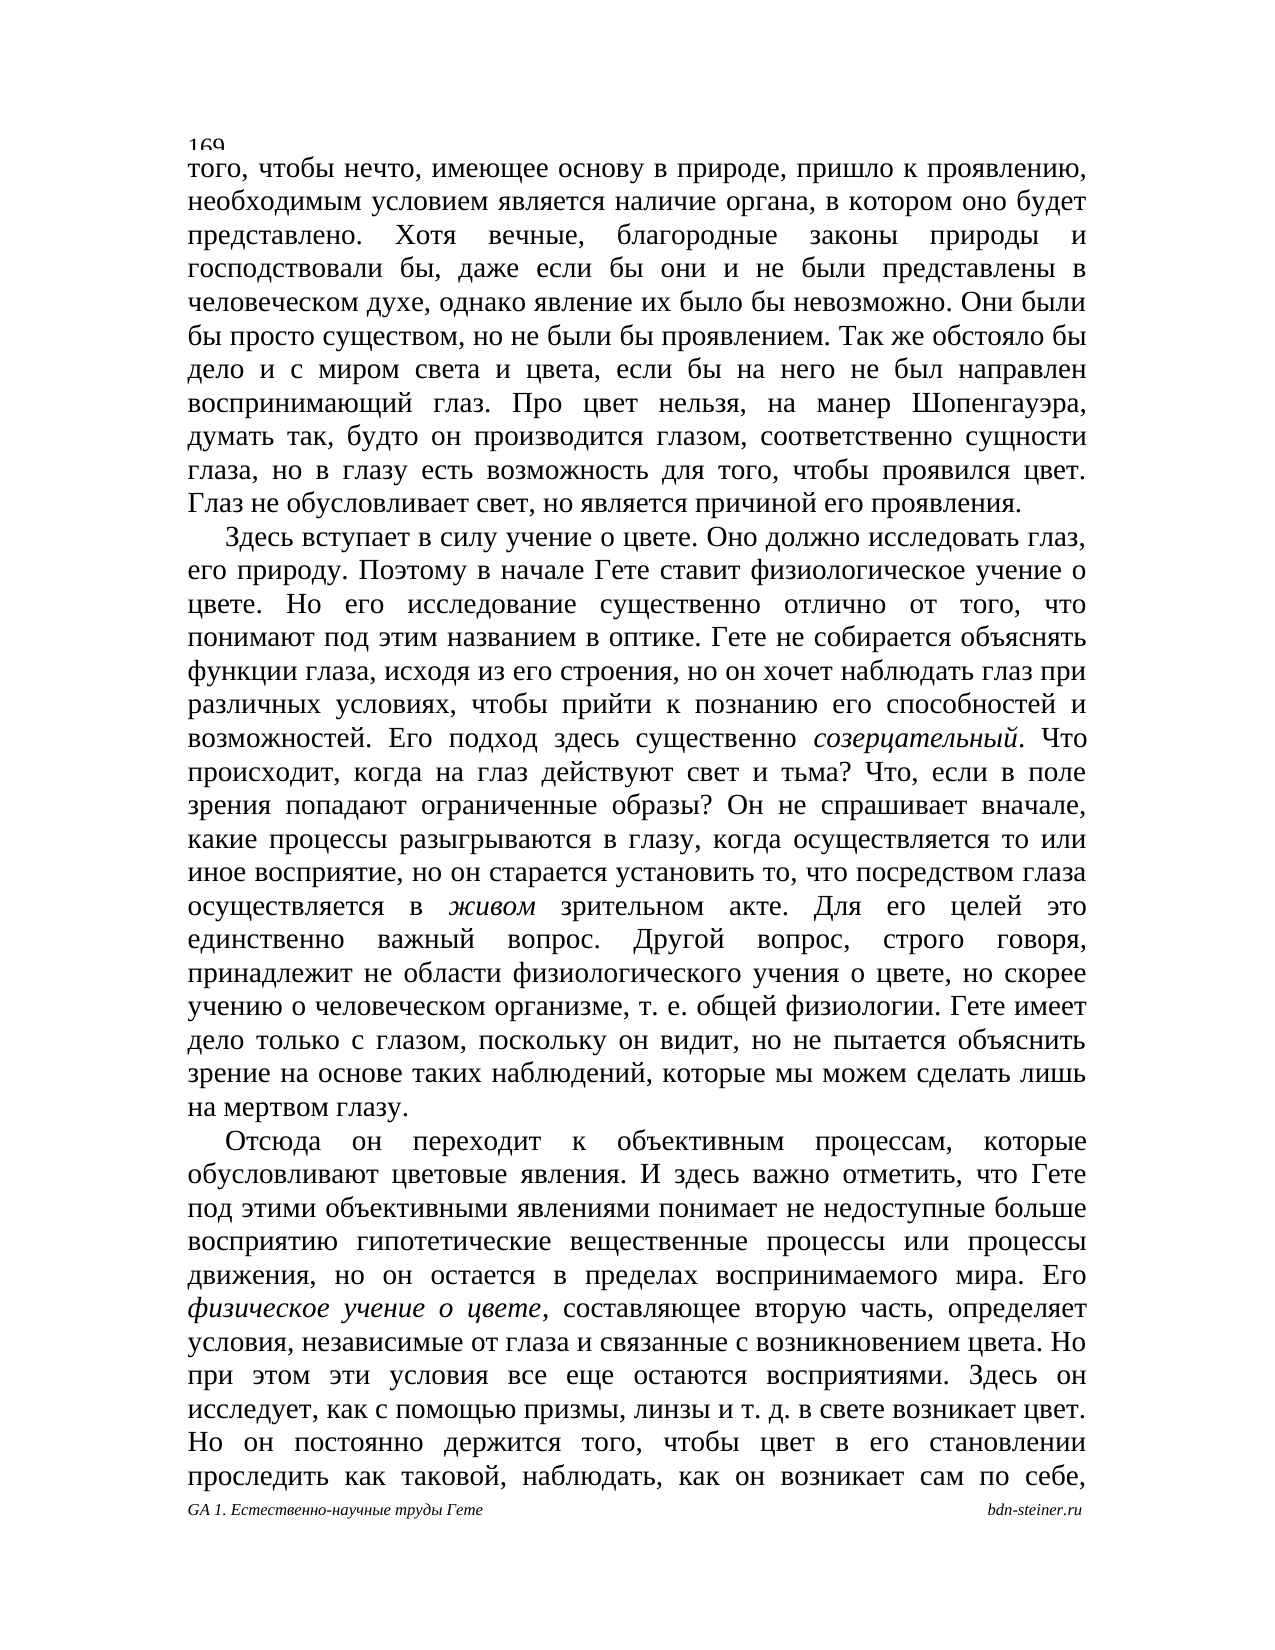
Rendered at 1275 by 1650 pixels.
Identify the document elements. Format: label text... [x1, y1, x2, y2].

text того, чтобы нечто, имеющее основу в природе, пришло к проявлению, необходимым условием является наличие органа, в котором оно будет представлено. Хотя вечные, благородные законы природы и господствовали бы, даже если бы они и не были представлены в человеческом духе, однако явление их было бы невозможно. Они были бы просто существом, но не были бы проявлением. Так же обстояло бы дело и с миром света и цвета, если бы на него не был направлен воспринимающий глаз. Про цвет нельзя, на манер Шопенгауэра, думать так, будто он производится глазом, соответственно сущности глаза, но в глазу есть возможность для того, чтобы проявился цвет. Глаз не обусловливает свет, но является причиной его проявления. [187, 150, 1087, 519]
text Здесь вступает в силу учение о цвете. Оно должно исследовать глаз, его природу. Поэтому в начале Гете ставит физиологическое учение о цвете. Но его исследование существенно отлично от того, что понимают под этим названием в оптике. Гете не собирается объяснять функции глаза, исходя из его строения, но он хочет наблюдать глаз при различных условиях, чтобы прийти к познанию его способностей и возможностей. Его подход здесь существенно созерцательный. Что происходит, когда на глаз действуют свет и тьма? Что, если в поле зрения попадают ограниченные образы? Он не спрашивает вначале, какие процессы разыгрываются в глазу, когда осуществляется то или иное восприятие, но он старается установить то, что посредством глаза осуществляется в живом зрительном акте. Для его целей это единственно важный вопрос. Другой вопрос, строго говоря, принадлежит не области физиологического учения о цвете, но скорее учению о человеческом организме, т. е. общей физиологии. Гете имеет дело только с глазом, поскольку он видит, но не пытается объяснить зрение на основе таких наблюдений, которые мы можем сделать лишь на мертвом глазу. [187, 519, 1087, 1123]
text Отсюда он переходит к объективным процессам, которые обусловливают цветовые явления. И здесь важно отметить, что Гете под этими объективными явлениями понимает не недоступные больше восприятию гипотетические вещественные процессы или процессы движения, но он остается в пределах воспринимаемого мира. Его физическое учение о цвете, составляющее вторую часть, определяет условия, независимые от глаза и связанные с возникновением цвета. Но при этом эти условия все еще остаются восприятиями. Здесь он исследует, как с помощью призмы, линзы и т. д. в свете возникает цвет. Но он постоянно держится того, чтобы цвет в его становлении проследить как таковой, наблюдать, как он возникает сам по себе, [187, 1123, 1087, 1492]
